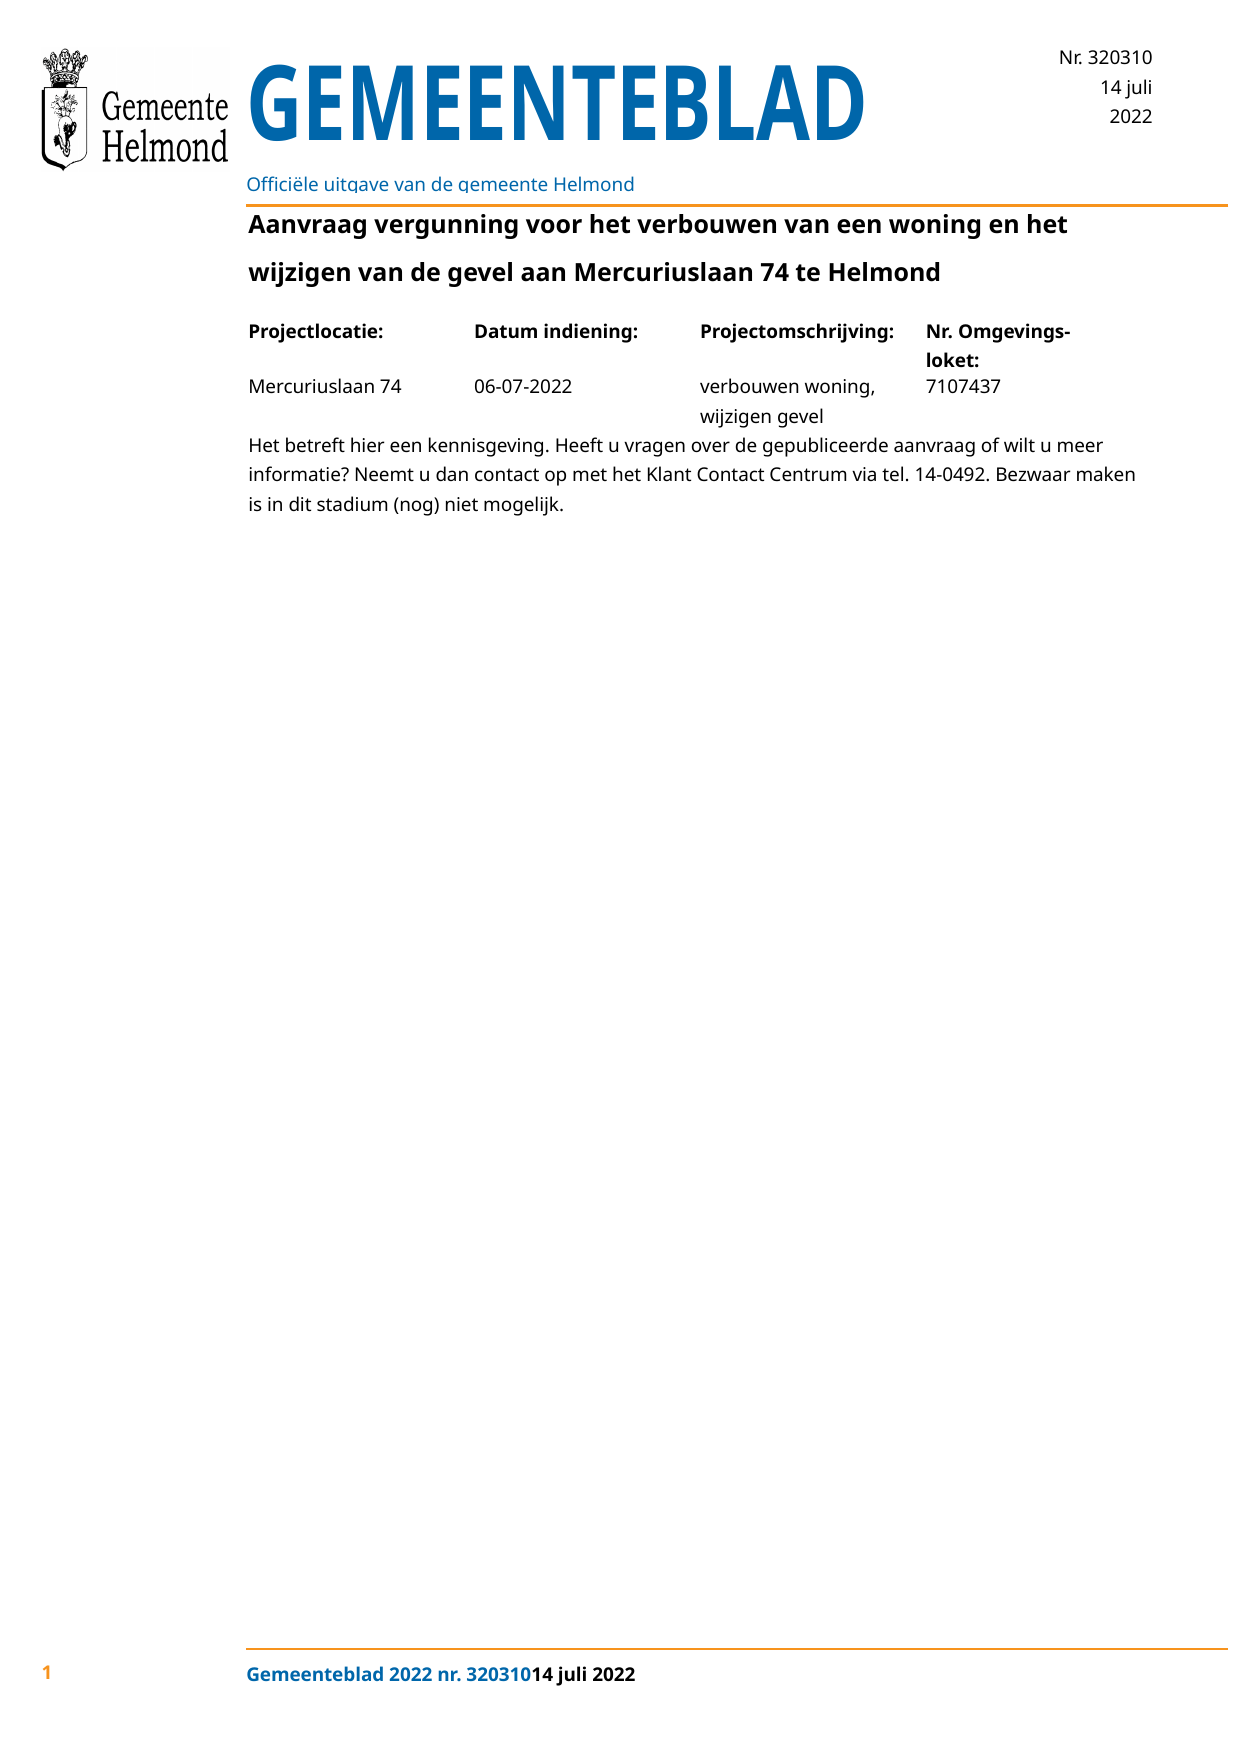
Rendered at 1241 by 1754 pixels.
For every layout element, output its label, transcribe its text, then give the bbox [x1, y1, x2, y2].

table_cell Mercuriuslaan 74 [248, 373, 474, 429]
text Het betreft hier een kennisgeving. Heeft u vragen over de gepubliceerde aanvraag of wilt u meer informatie? Neemt u dan contact op met het Klant Contact Centrum via tel. 14-0492. Bezwaar maken is in dit stadium (nog) niet mogelijk. [248, 432, 1152, 517]
table_header Datum indiening: [474, 318, 700, 373]
table_cell 7107437 [926, 373, 1152, 429]
table_header Projectlocatie: [248, 318, 474, 373]
text Aanvraag vergunning voor het verbouwen van een woning en het wijzigen van de gevel aan Mercuriuslaan 74 te Helmond [248, 207, 1152, 288]
table_header Projectomschrijving: [700, 318, 926, 373]
table_header Nr. Omgevings- loket: [926, 318, 1152, 373]
table_cell verbouwen woning, wijzigen gevel [700, 373, 926, 429]
picture [41, 47, 231, 172]
table_cell 06-07-2022 [474, 373, 700, 429]
